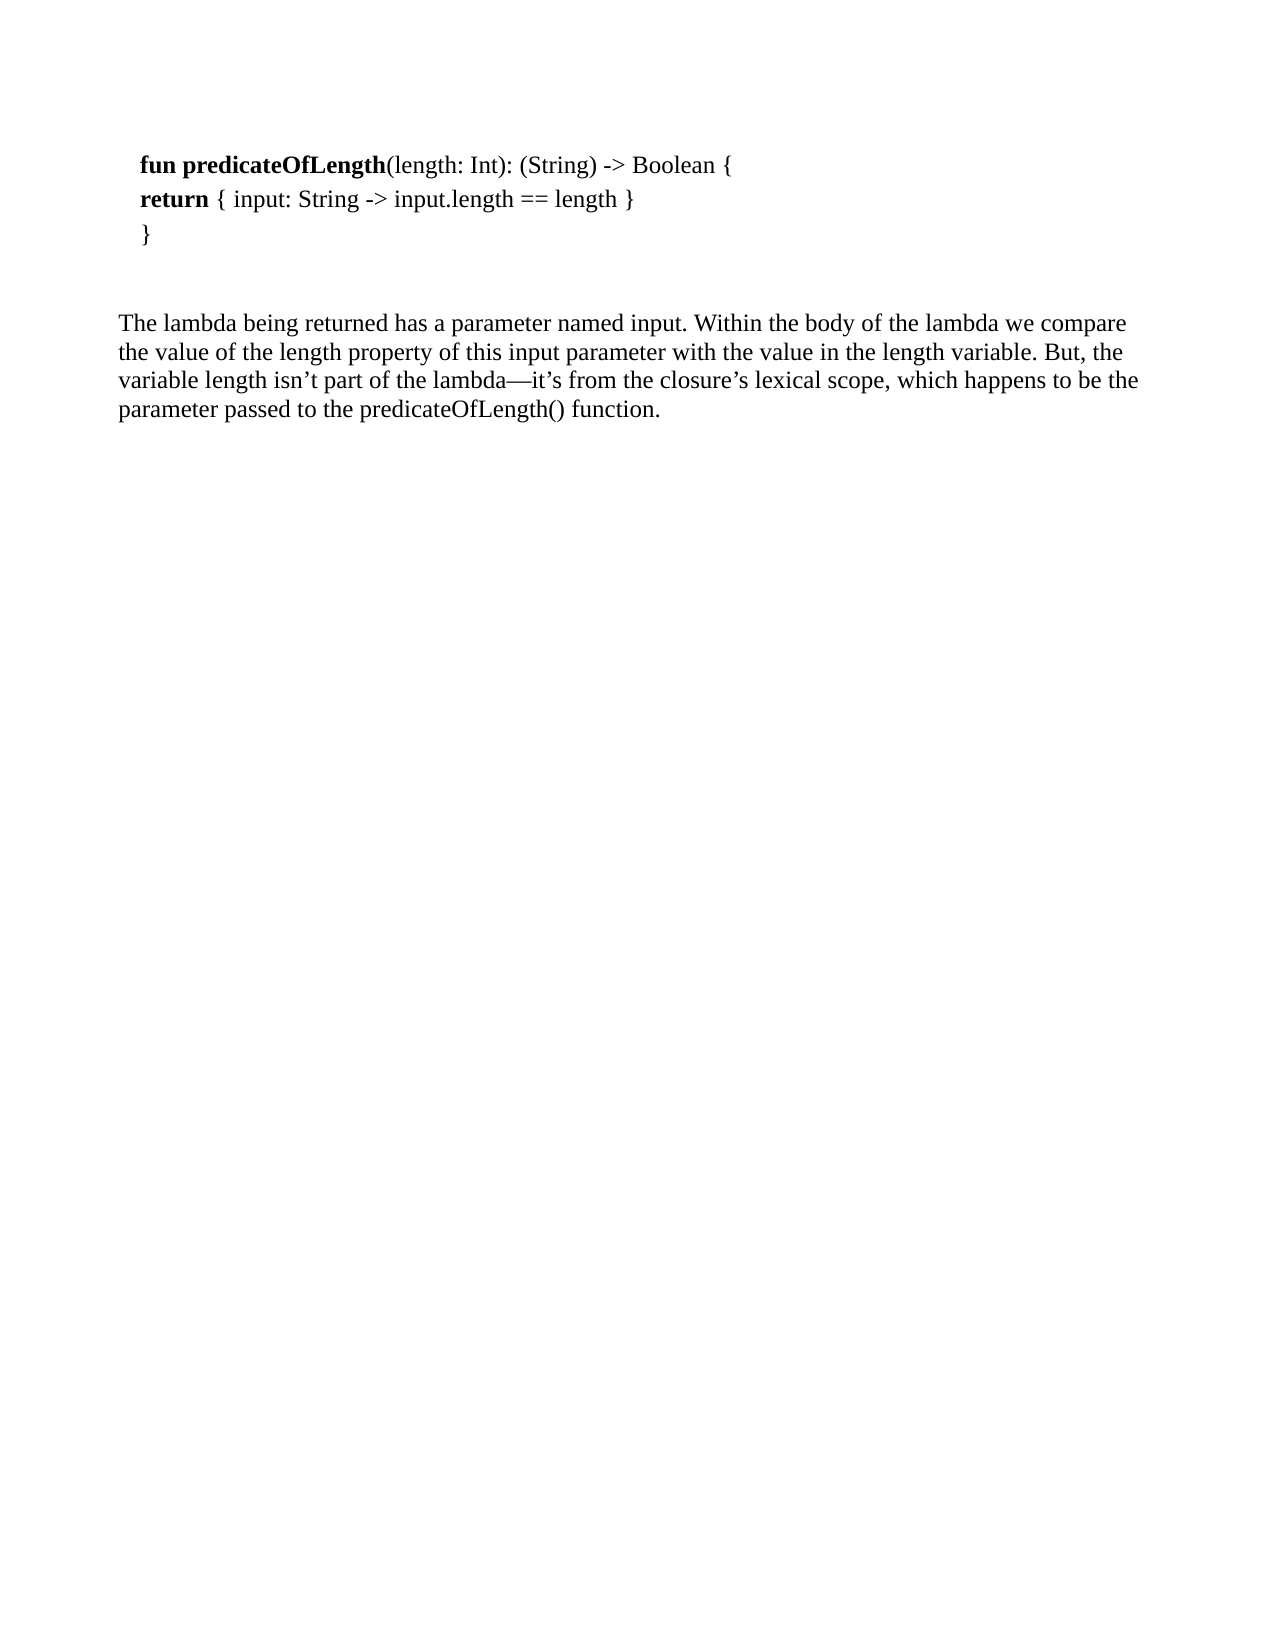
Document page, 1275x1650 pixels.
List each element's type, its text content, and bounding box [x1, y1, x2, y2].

table_header ​fun​ ​predicateOfLength​(length: Int): (String) -> Boolean { [137, 147, 744, 181]
table_cell } [137, 216, 744, 251]
table_cell ​ [118, 216, 137, 251]
table_cell ​return​ { input: String -> input.length == length } [137, 181, 744, 216]
text The lambda being returned has a parameter named input. Within the body of the lambda we compare the value of the length property of this input parameter with the value in the length variable. But, the variable length isn’t part of the lambda—it’s from the closure’s lexical scope, which happens to be the parameter passed to the predicateOfLength() function. [118, 308, 1157, 423]
table_header [118, 147, 137, 181]
table_cell ​ [118, 181, 137, 216]
